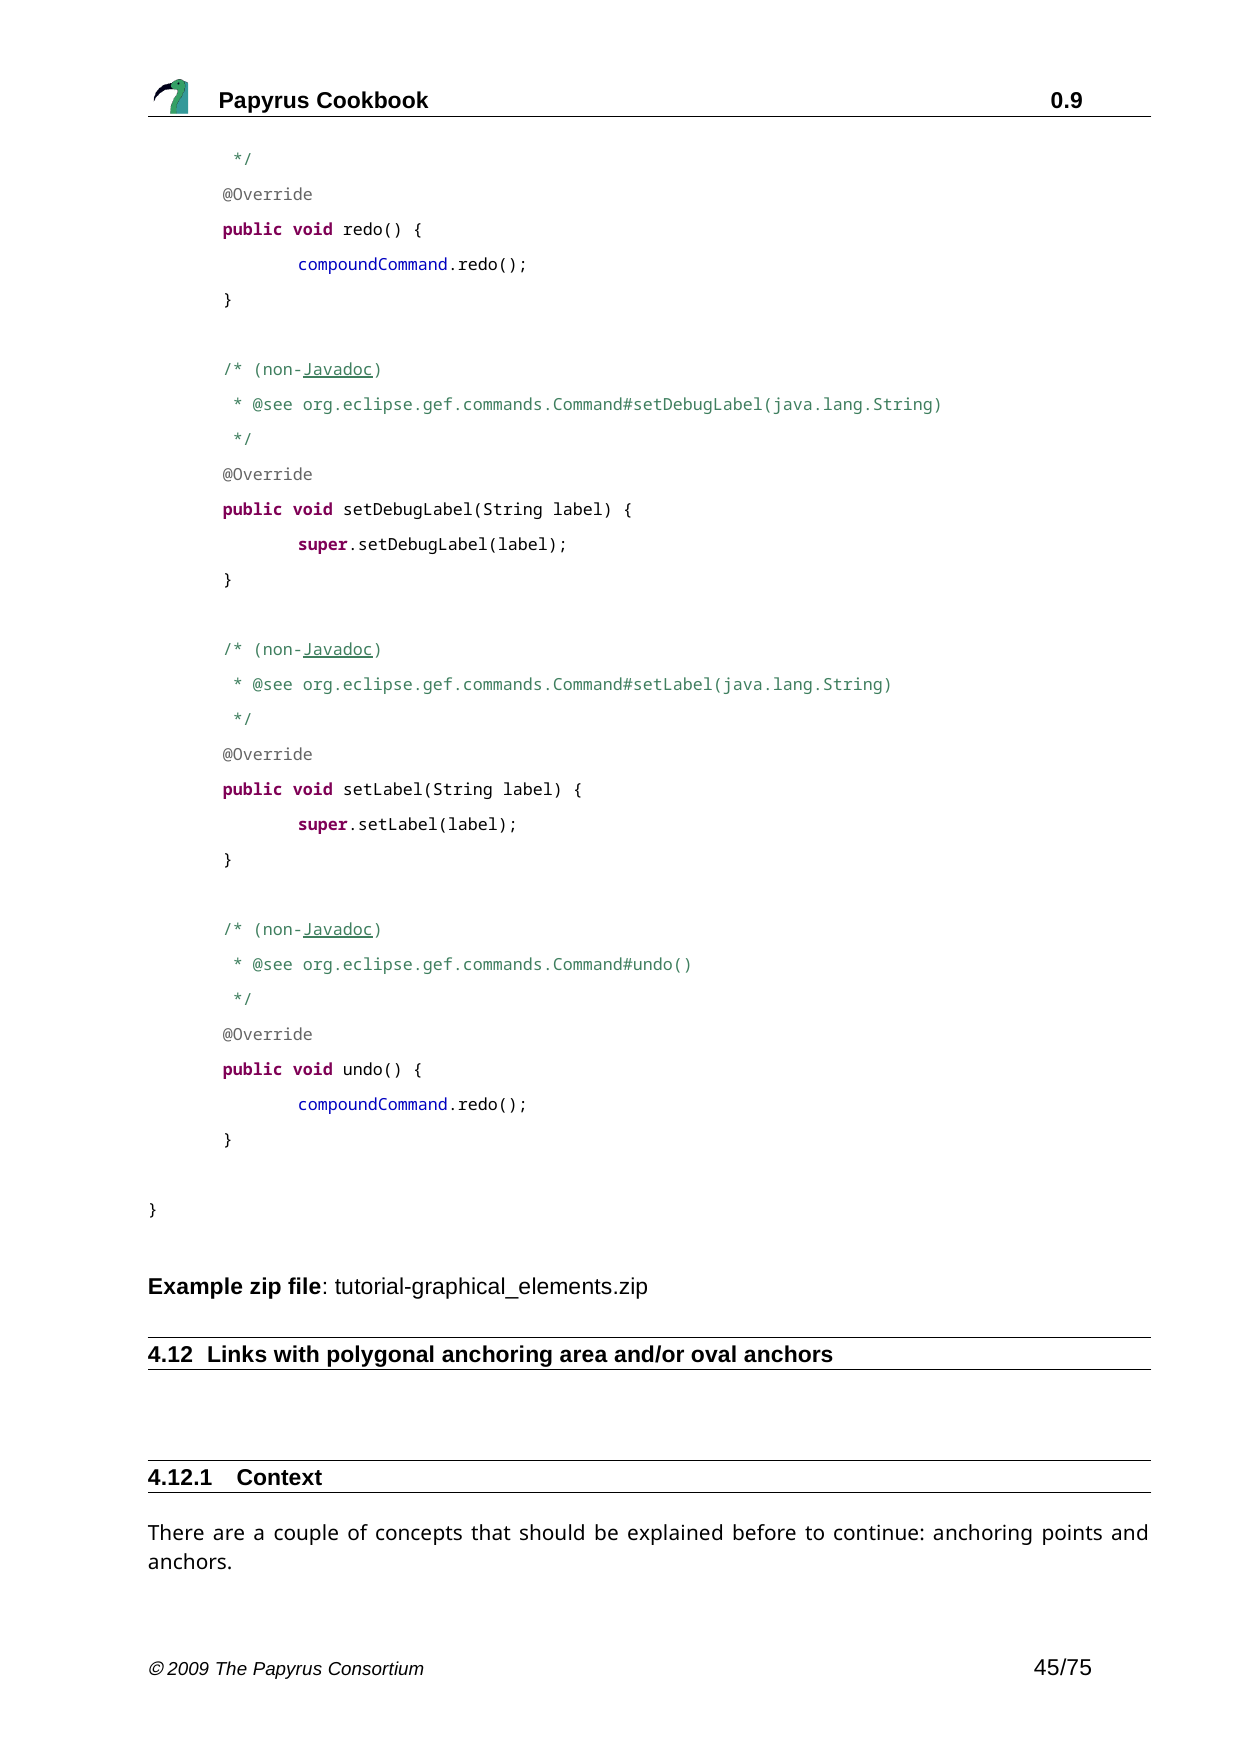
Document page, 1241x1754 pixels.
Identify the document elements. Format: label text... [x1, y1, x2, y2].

text */ [148, 148, 1151, 170]
text public void undo() { [148, 1058, 1151, 1080]
text } [148, 1198, 1151, 1220]
text /* (non-Javadoc) [148, 358, 1151, 380]
text */ [148, 988, 1151, 1010]
text super.setLabel(label); [148, 813, 1151, 835]
text @Override [148, 743, 1151, 765]
subtitle Links with polygonal anchoring area and/or oval anchors [148, 1338, 1151, 1369]
text compoundCommand.redo(); [148, 1093, 1151, 1115]
text compoundCommand.redo(); [148, 253, 1151, 275]
text Example zip file: tutorial-graphical_elements.zip [148, 1272, 1151, 1299]
text } [148, 848, 1151, 870]
text * @see org.eclipse.gef.commands.Command#setDebugLabel(java.lang.String) [148, 393, 1151, 415]
text @Override [148, 1023, 1151, 1045]
text public void setLabel(String label) { [148, 778, 1151, 800]
text /* (non-Javadoc) [148, 638, 1151, 660]
text @Override [148, 463, 1151, 485]
text } [148, 1128, 1151, 1150]
text public void redo() { [148, 218, 1151, 240]
text There are a couple of concepts that should be explained before to continue: anchoring points and anchors. [148, 1518, 1151, 1575]
text super.setDebugLabel(label); [148, 533, 1151, 555]
text * @see org.eclipse.gef.commands.Command#setLabel(java.lang.String) [148, 673, 1151, 695]
text /* (non-Javadoc) [148, 918, 1151, 940]
picture [153, 79, 189, 114]
text * @see org.eclipse.gef.commands.Command#undo() [148, 953, 1151, 975]
text @Override [148, 183, 1151, 205]
text */ [148, 428, 1151, 450]
text */ [148, 708, 1151, 730]
subtitle Context [148, 1461, 1151, 1492]
text public void setDebugLabel(String label) { [148, 498, 1151, 520]
text } [148, 288, 1151, 310]
text } [148, 568, 1151, 590]
